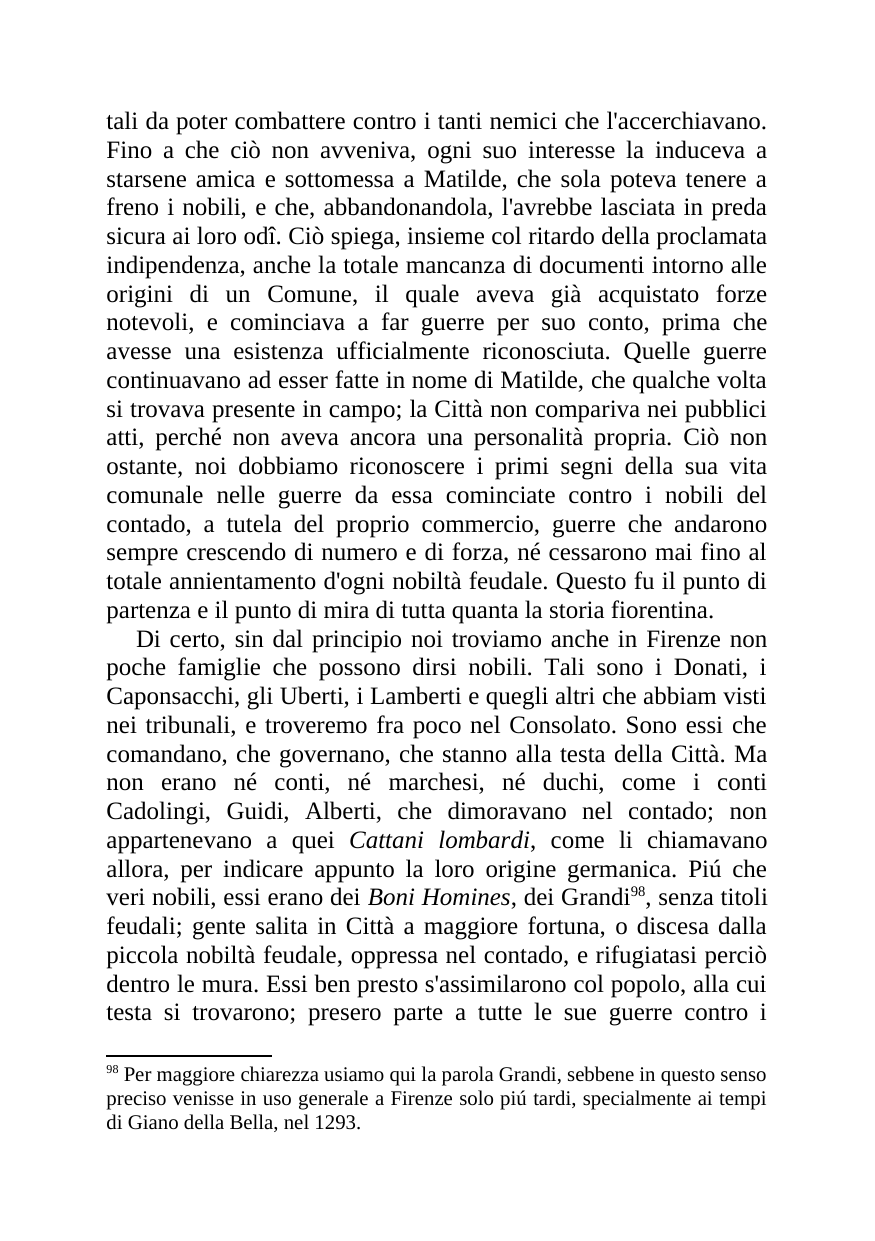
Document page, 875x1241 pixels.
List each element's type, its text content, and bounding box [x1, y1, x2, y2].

text Per maggiore chiarezza usiamo qui la parola Grandi, sebbene in questo senso preciso venisse in uso generale a Firenze solo piú tardi, specialmente ai tempi di Giano della Bella, nel 1293. [106, 1062, 768, 1134]
text Di certo, sin dal principio noi troviamo anche in Firenze non poche famiglie che possono dirsi nobili. Tali sono i Donati, i Caponsacchi, gli Uberti, i Lamberti e quegli altri che abbiam visti nei tribunali, e troveremo fra poco nel Consolato. Sono essi che comandano, che governano, che stanno alla testa della Città. Ma non erano né conti, né marchesi, né duchi, come i conti Cadolingi, Guidi, Alberti, che dimoravano nel contado; non appartenevano a quei Cattani lombardi, come li chiamavano allora, per indicare appunto la loro origine germanica. Piú che veri nobili, essi erano dei Boni Homines, dei Grandi, senza titoli feudali; gente salita in Città a maggiore fortuna, o discesa dalla piccola nobiltà feudale, oppressa nel contado, e rifugiatasi perciò dentro le mura. Essi ben presto s'assimilarono col popolo, alla cui testa si trovarono; presero parte a tutte le sue guerre contro i [106, 624, 768, 1026]
text tali da poter combattere contro i tanti nemici che l'accerchiavano. Fino a che ciò non avveniva, ogni suo interesse la induceva a starsene amica e sottomessa a Matilde, che sola poteva tenere a freno i nobili, e che, abbandonandola, l'avrebbe lasciata in preda sicura ai loro odî. Ciò spiega, insieme col ritardo della proclamata indipendenza, anche la totale mancanza di documenti intorno alle origini di un Comune, il quale aveva già acquistato forze notevoli, e cominciava a far guerre per suo conto, prima che avesse una esistenza ufficialmente riconosciuta. Quelle guerre continuavano ad esser fatte in nome di Matilde, che qualche volta si trovava presente in campo; la Città non compariva nei pubblici atti, perché non aveva ancora una personalità propria. Ciò non ostante, noi dobbiamo riconoscere i primi segni della sua vita comunale nelle guerre da essa cominciate contro i nobili del contado, a tutela del proprio commercio, guerre che andarono sempre crescendo di numero e di forza, né cessarono mai fino al totale annientamento d'ogni nobiltà feudale. Questo fu il punto di partenza e il punto di mira di tutta quanta la storia fiorentina. [106, 106, 768, 624]
